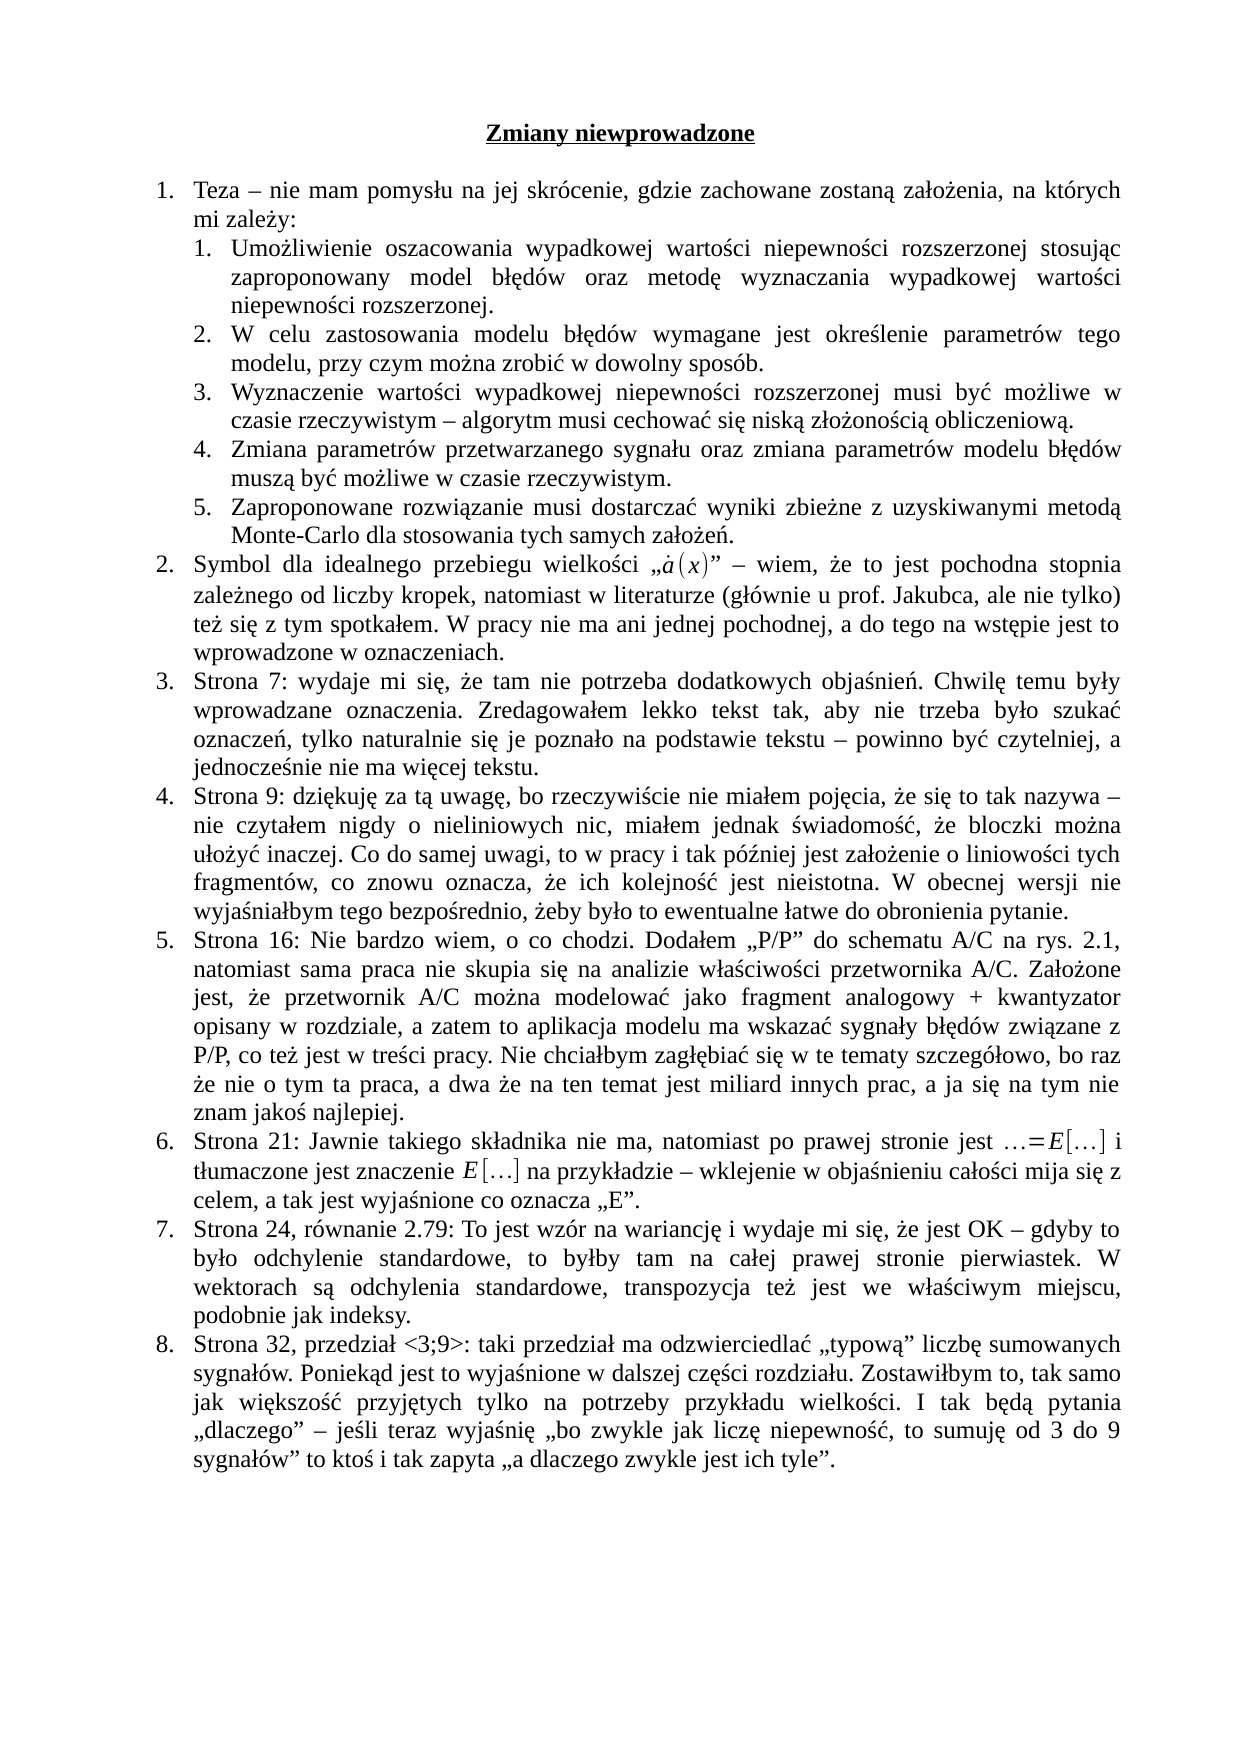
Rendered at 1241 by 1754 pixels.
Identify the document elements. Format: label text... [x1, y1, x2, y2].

list Wyznaczenie wartości wypadkowej niepewności rozszerzonej musi być możliwe w czasie rzeczywistym – algorytm musi cechować się niską złożonością obliczeniową. [193, 377, 1122, 434]
list Umożliwienie oszacowania wypadkowej wartości niepewności rozszerzonej stosując zaproponowany model błędów oraz metodę wyznaczania wypadkowej wartości niepewności rozszerzonej. [193, 233, 1122, 319]
list Strona 7: wydaje mi się, że tam nie potrzeba dodatkowych objaśnień. Chwilę temu były wprowadzane oznaczenia. Zredagowałem lekko tekst tak, aby nie trzeba było szukać oznaczeń, tylko naturalnie się je poznało na podstawie tekstu – powinno być czytelniej, a jednocześnie nie ma więcej tekstu. [156, 666, 1122, 781]
list Strona 16: Nie bardzo wiem, o co chodzi. Dodałem „P/P” do schematu A/C na rys. 2.1, natomiast sama praca nie skupia się na analizie właściwości przetwornika A/C. Założone jest, że przetwornik A/C można modelować jako fragment analogowy + kwantyzator opisany w rozdziale, a zatem to aplikacja modelu ma wskazać sygnały błędów związane z P/P, co też jest w treści pracy. Nie chciałbym zagłębiać się w te tematy szczegółowo, bo raz że nie o tym ta praca, a dwa że na ten temat jest miliard innych prac, a ja się na tym nie znam jakoś najlepiej. [156, 925, 1122, 1126]
list Strona 9: dziękuję za tą uwagę, bo rzeczywiście nie miałem pojęcia, że się to tak nazywa – nie czytałem nigdy o nieliniowych nic, miałem jednak świadomość, że bloczki można ułożyć inaczej. Co do samej uwagi, to w pracy i tak później jest założenie o liniowości tych fragmentów, co znowu oznacza, że ich kolejność jest nieistotna. W obecnej wersji nie wyjaśniałbym tego bezpośrednio, żeby było to ewentualne łatwe do obronienia pytanie. [156, 781, 1122, 925]
list W celu zastosowania modelu błędów wymagane jest określenie parametrów tego modelu, przy czym można zrobić w dowolny sposób. [193, 319, 1122, 377]
list Strona 32, przedział <3;9>: taki przedział ma odzwierciedlać „typową” liczbę sumowanych sygnałów. Poniekąd jest to wyjaśnione w dalszej części rozdziału. Zostawiłbym to, tak samo jak większość przyjętych tylko na potrzeby przykładu wielkości. I tak będą pytania „dlaczego” – jeśli teraz wyjaśnię „bo zwykle jak liczę niepewność, to sumuję od 3 do 9 sygnałów” to ktoś i tak zapyta „a dlaczego zwykle jest ich tyle”. [156, 1329, 1122, 1473]
text Zmiany niewprowadzone [118, 118, 1122, 147]
list Symbol dla idealnego przebiegu wielkości „” – wiem, że to jest pochodna stopnia zależnego od liczby kropek, natomiast w literaturze (głównie u prof. Jakubca, ale nie tylko) też się z tym spotkałem. W pracy nie ma ani jednej pochodnej, a do tego na wstępie jest to wprowadzone w oznaczeniach. [156, 549, 1122, 666]
list Strona 24, równanie 2.79: To jest wzór na wariancję i wydaje mi się, że jest OK – gdyby to było odchylenie standardowe, to byłby tam na całej prawej stronie pierwiastek. W wektorach są odchylenia standardowe, transpozycja też jest we właściwym miejscu, podobnie jak indeksy. [156, 1214, 1122, 1329]
list Strona 21: Jawnie takiego składnika nie ma, natomiast po prawej stronie jest i tłumaczone jest znaczenie na przykładzie – wklejenie w objaśnieniu całości mija się z celem, a tak jest wyjaśnione co oznacza „E”. [156, 1126, 1122, 1214]
list Teza – nie mam pomysłu na jej skrócenie, gdzie zachowane zostaną założenia, na których mi zależy: [156, 176, 1122, 233]
list Zaproponowane rozwiązanie musi dostarczać wyniki zbieżne z uzyskiwanymi metodą Monte-Carlo dla stosowania tych samych założeń. [193, 492, 1122, 549]
list Zmiana parametrów przetwarzanego sygnału oraz zmiana parametrów modelu błędów muszą być możliwe w czasie rzeczywistym. [193, 434, 1122, 492]
